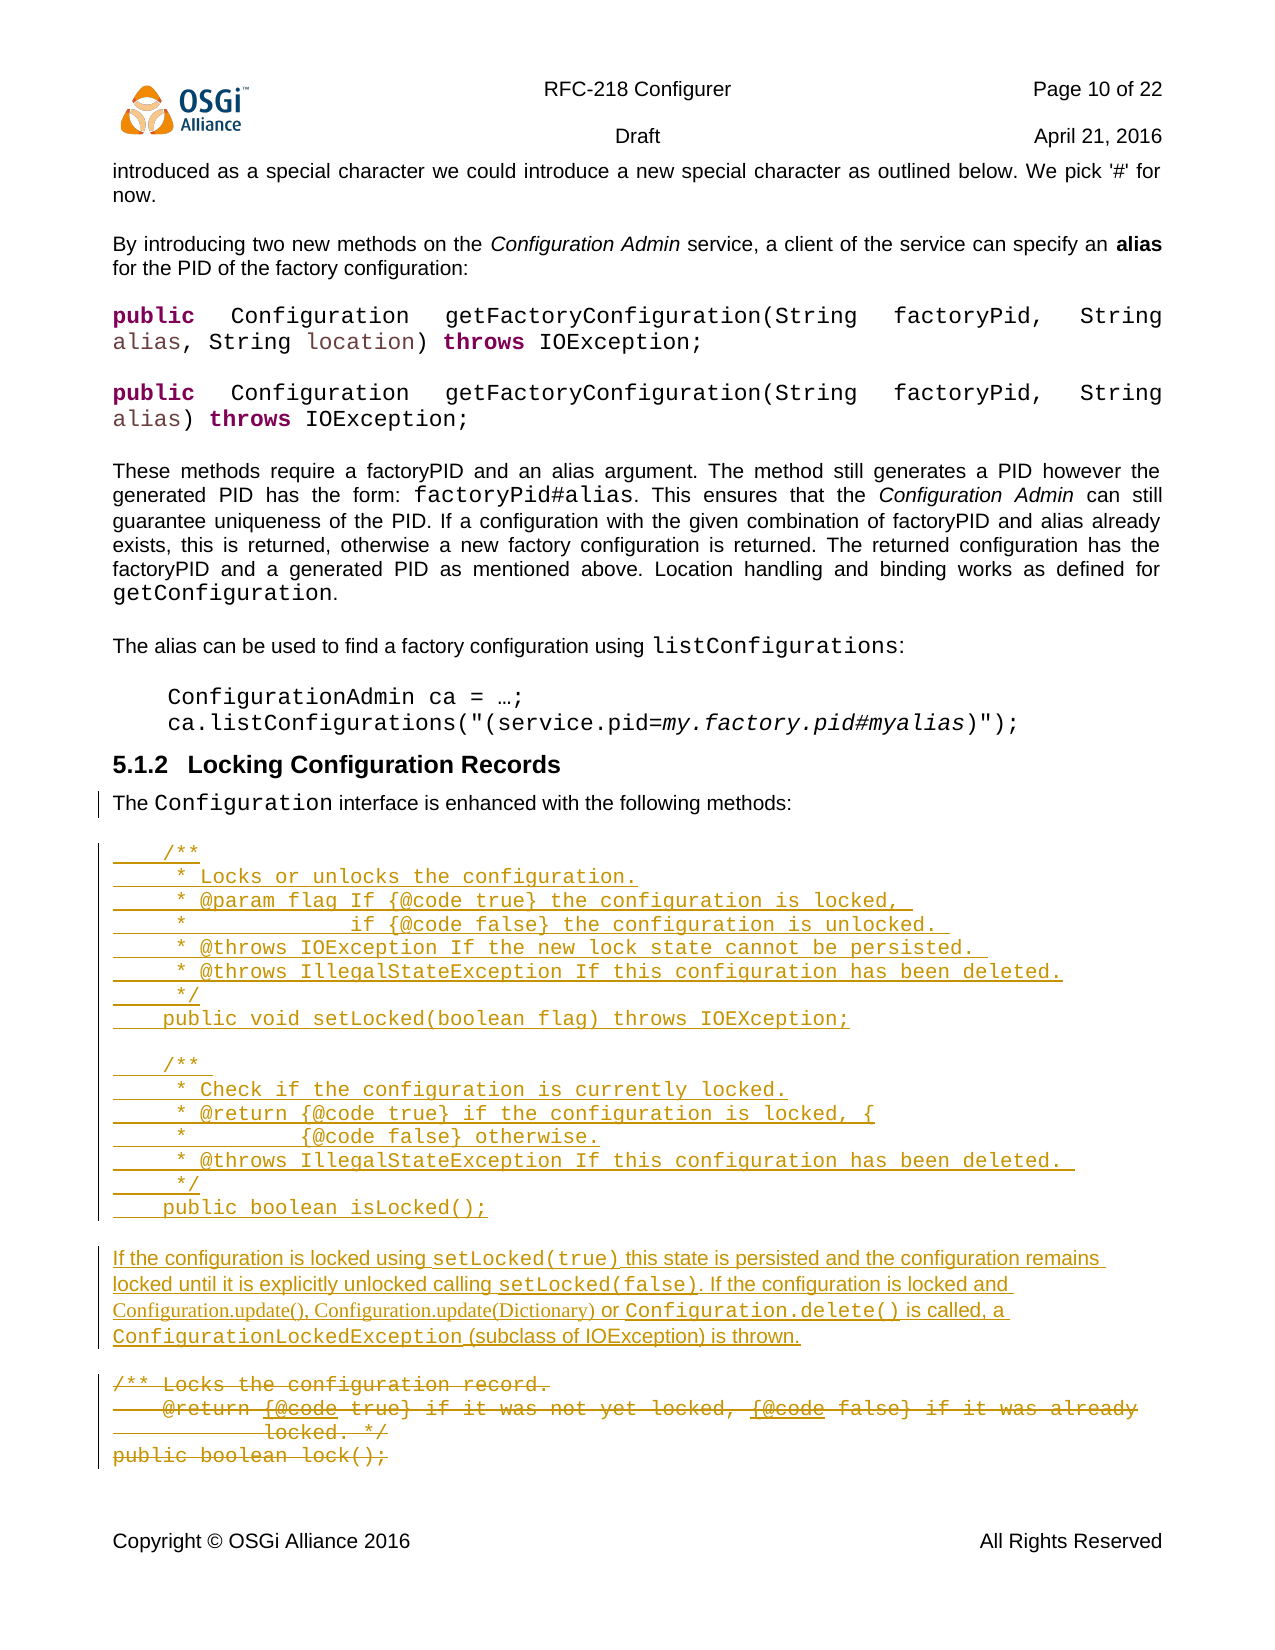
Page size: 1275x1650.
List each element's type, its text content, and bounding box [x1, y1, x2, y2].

subtitle Locking Configuration Records [112, 750, 1162, 779]
text If the configuration is locked using setLocked(true) this state is persisted and the configuration remains locked until it is explicitly unlocked calling setLocked(false). If the configuration is locked and Configuration.update(), Configuration.update(Dictionary) or Configuration.delete() is called, a ConfigurationLockedException (subclass of IOException) is thrown. [112, 1246, 1162, 1349]
text The alias can be used to find a factory configuration using listConfigurations: [112, 632, 1162, 661]
text public Configuration getFactoryConfiguration(String factoryPid, String alias) throws IOException; [112, 382, 1162, 433]
picture [113, 78, 257, 142]
text introduced as a special character we could introduce a new special character as outlined below. We pick '#' for now. [112, 159, 1162, 207]
text By introducing two new methods on the Configuration Admin service, a client of the service can specify an alias for the PID of the factory configuration: [112, 232, 1162, 280]
text ConfigurationAdmin ca = …; ca.listConfigurations("(service.pid=my.factory.pid#myalias)"); [112, 686, 1162, 737]
text These methods require a factoryPID and an alias argument. The method still generates a PID however the generated PID has the form: factoryPid#alias. This ensures that the Configuration Admin can still guarantee uniqueness of the PID. If a configuration with the given combination of factoryPID and alias already exists, this is returned, otherwise a new factory configuration is returned. The returned configuration has the factoryPID and a generated PID as mentioned above. Location handling and binding works as defined for getConfiguration. [112, 458, 1162, 607]
text public Configuration getFactoryConfiguration(String factoryPid, String alias, String location) throws IOException; [112, 305, 1162, 357]
text The Configuration interface is enhanced with the following methods: [112, 791, 1162, 818]
text /** * Locks or unlocks the configuration. * @param flag If {@code true} the configuration is locked, * if {@code false} the configuration is unlocked. * @throws IOException If the new lock state cannot be persisted. * @throws IllegalStateException If this configuration has been deleted. */ public void setLocked(boolean flag) throws IOEXception; /** * Check if the configuration is currently locked. * @return {@code true} if the configuration is locked, { * {@code false} otherwise. * @throws IllegalStateException If this configuration has been deleted. */ public boolean isLocked(); [112, 843, 1162, 1221]
